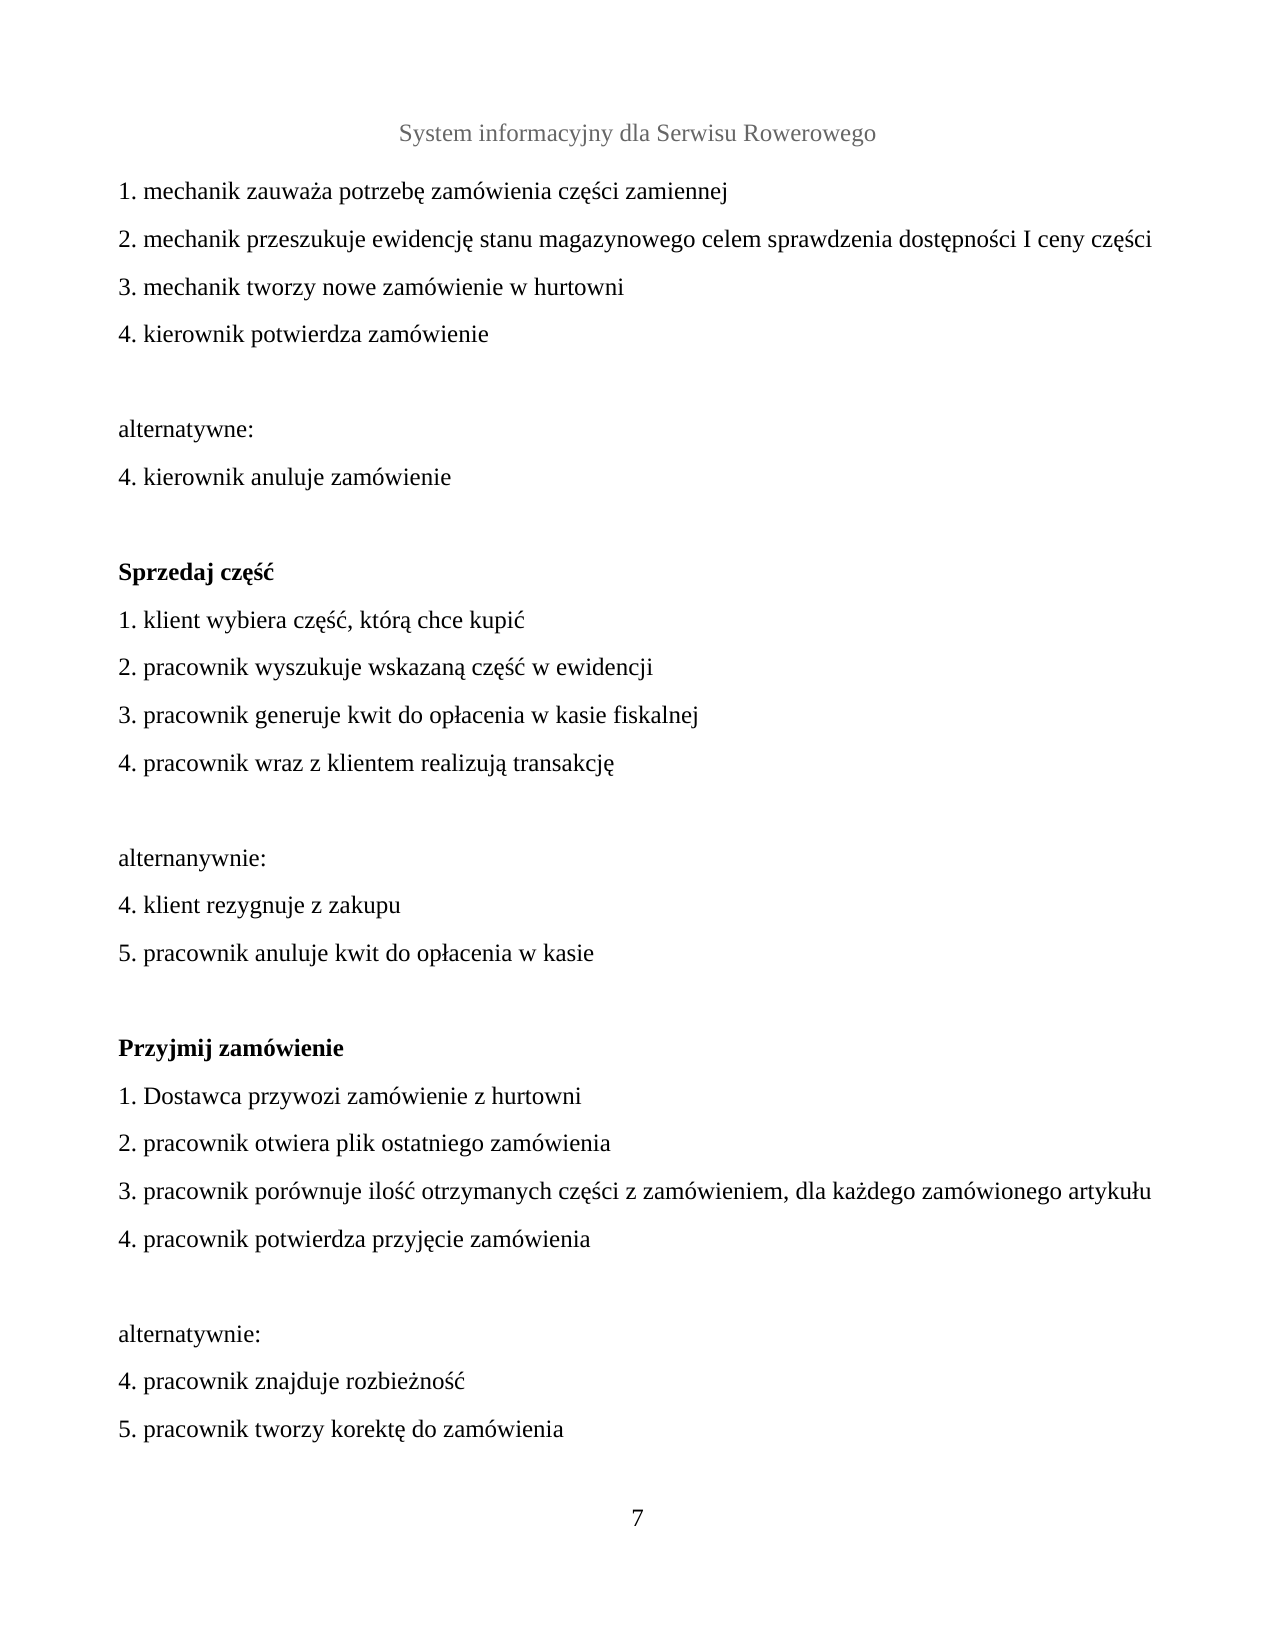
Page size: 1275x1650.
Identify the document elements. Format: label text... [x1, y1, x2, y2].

text 2. pracownik otwiera plik ostatniego zamówienia [118, 1128, 1157, 1157]
text alternatywne: [118, 414, 1157, 443]
text 4. kierownik potwierdza zamówienie [118, 319, 1157, 348]
text 2. mechanik przeszukuje ewidencję stanu magazynowego celem sprawdzenia dostępności I ceny części [118, 224, 1157, 253]
text 4. pracownik potwierdza przyjęcie zamówienia [118, 1224, 1157, 1252]
text 3. mechanik tworzy nowe zamówienie w hurtowni [118, 272, 1157, 300]
text 5. pracownik anuluje kwit do opłacenia w kasie [118, 938, 1157, 967]
text 3. pracownik porównuje ilość otrzymanych części z zamówieniem, dla każdego zamówionego artykułu [118, 1176, 1157, 1205]
text 4. kierownik anuluje zamówienie [118, 462, 1157, 491]
text 1. Dostawca przywozi zamówienie z hurtowni [118, 1081, 1157, 1109]
text 2. pracownik wyszukuje wskazaną część w ewidencji [118, 652, 1157, 681]
text 4. pracownik wraz z klientem realizują transakcję [118, 748, 1157, 776]
text 4. pracownik znajduje rozbieżność [118, 1366, 1157, 1395]
text 1. mechanik zauważa potrzebę zamówienia części zamiennej [118, 176, 1157, 205]
text 3. pracownik generuje kwit do opłacenia w kasie fiskalnej [118, 700, 1157, 729]
text 4. klient rezygnuje z zakupu [118, 890, 1157, 919]
text 5. pracownik tworzy korektę do zamówienia [118, 1414, 1157, 1443]
text alternanywnie: [118, 843, 1157, 872]
text alternatywnie: [118, 1319, 1157, 1348]
text Sprzedaj część [118, 557, 1157, 586]
text Przyjmij zamówienie [118, 1033, 1157, 1062]
text 1. klient wybiera część, którą chce kupić [118, 605, 1157, 633]
